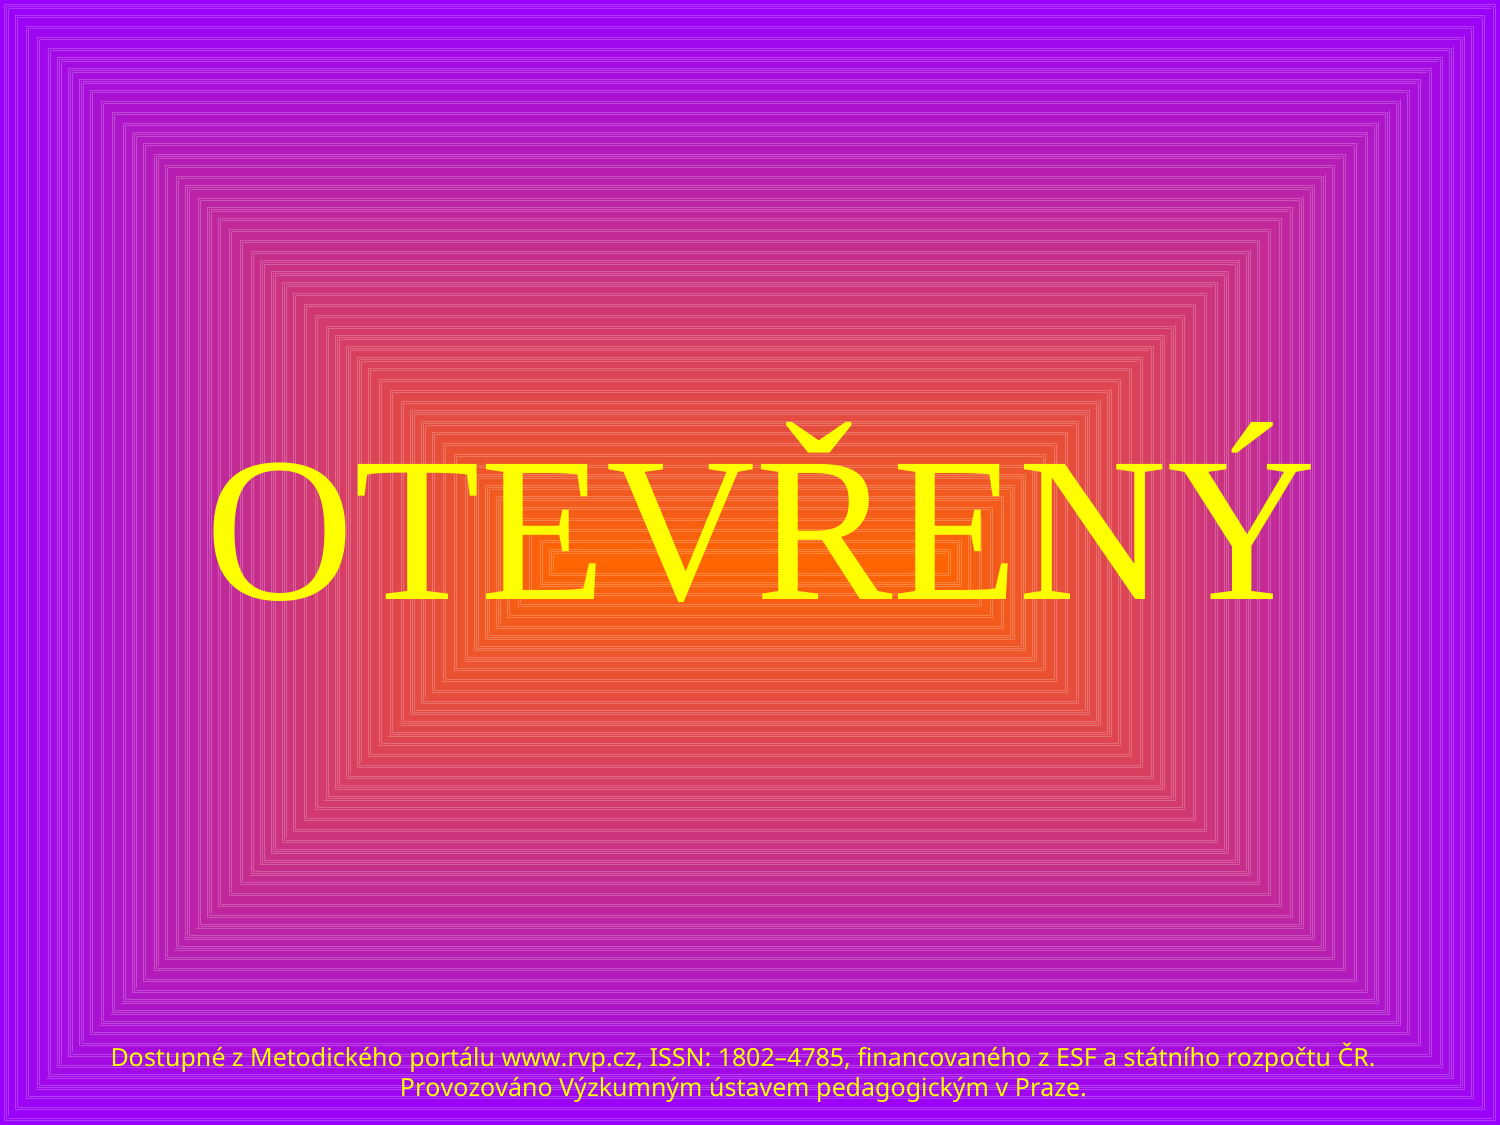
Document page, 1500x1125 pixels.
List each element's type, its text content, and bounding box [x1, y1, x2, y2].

text_box OTEVŘENÝ [100, 385, 1424, 649]
text_box Dostupné z Metodického portálu www.rvp.cz, ISSN: 1802–4785, financovaného z ESF a státního rozpočtu ČR. Provozováno Výzkumným ústavem pedagogickým v Praze. [35, 1041, 1454, 1102]
